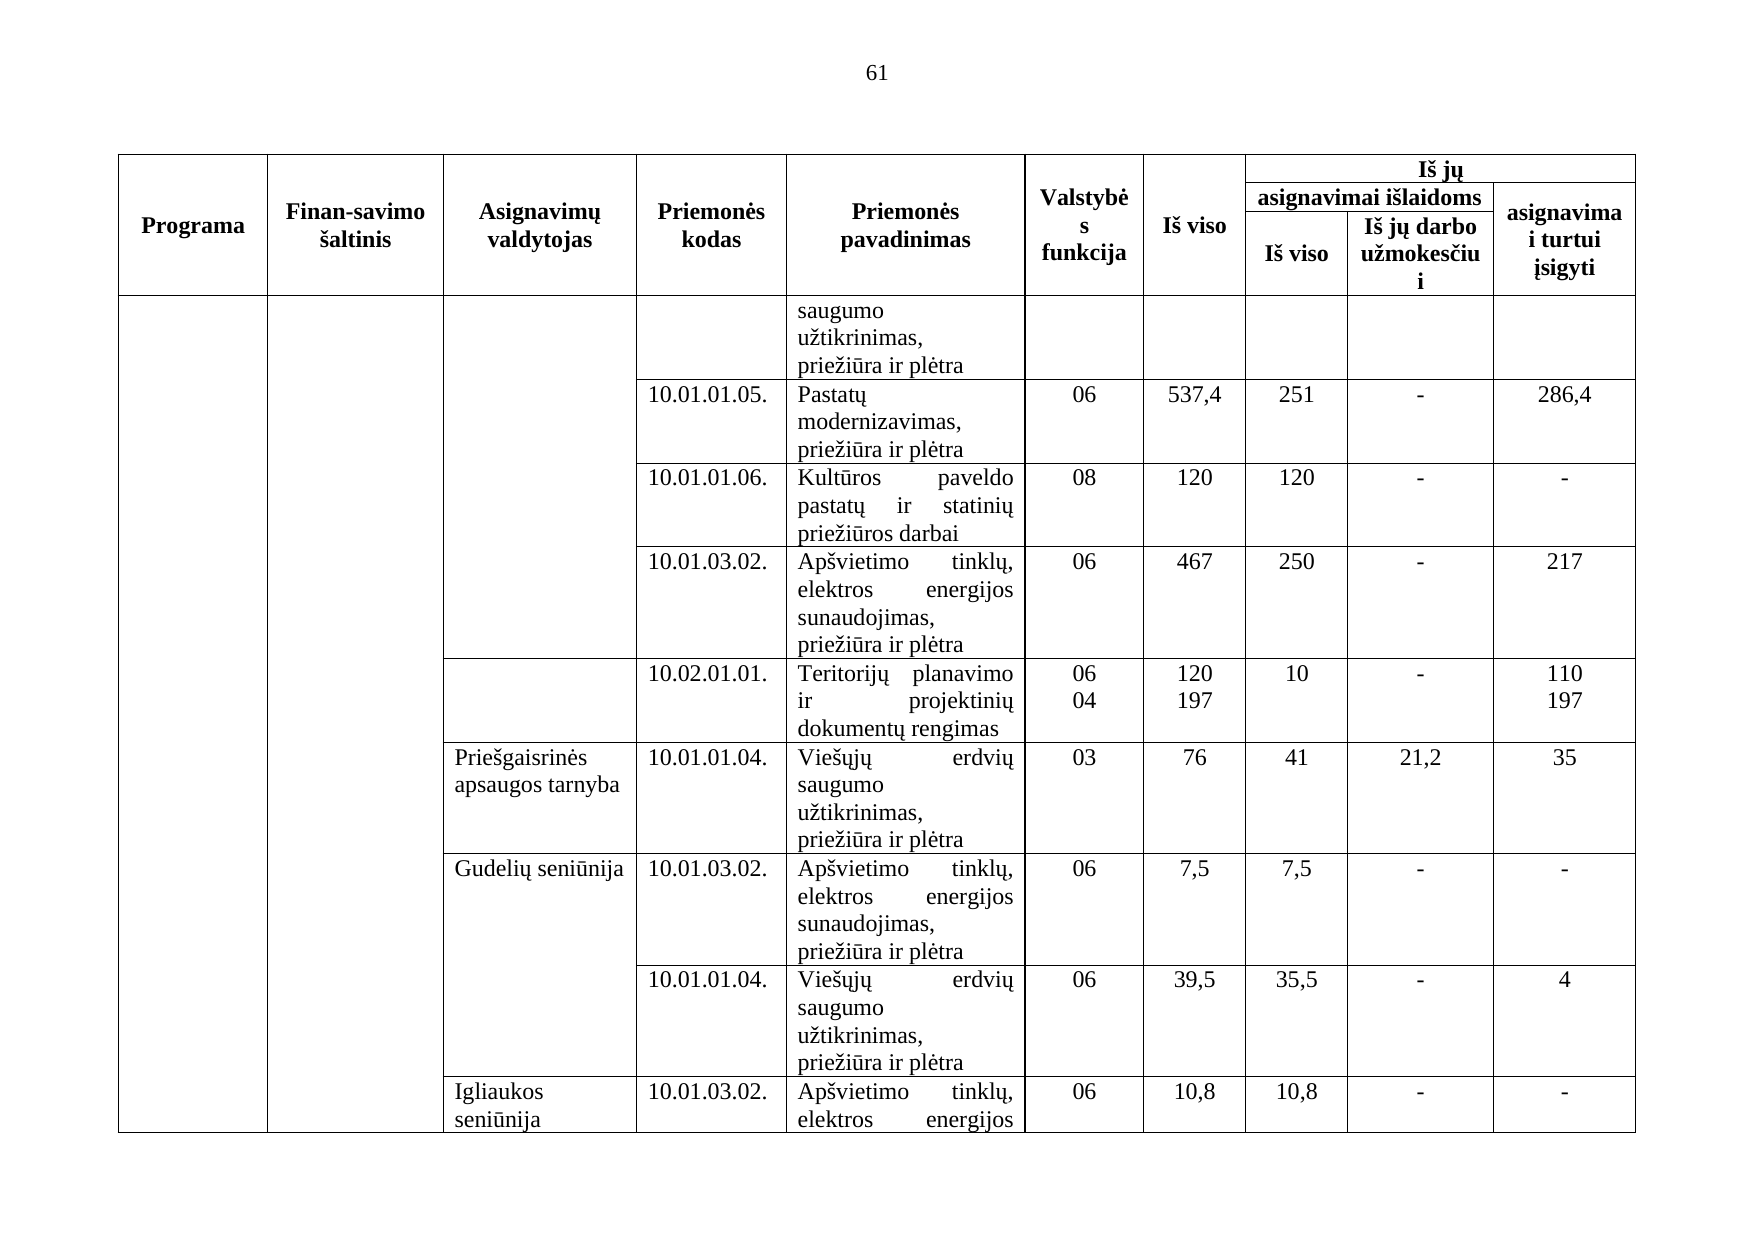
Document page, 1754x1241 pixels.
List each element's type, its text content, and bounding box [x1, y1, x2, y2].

table_cell [1246, 296, 1347, 378]
table_cell - [1348, 1077, 1493, 1132]
table_cell [119, 296, 267, 742]
table_cell 7,5 [1246, 854, 1347, 964]
table_cell 251 [1246, 380, 1347, 462]
table_cell [1144, 296, 1245, 378]
table_cell 10.02.01.01. [637, 659, 786, 742]
table_cell 35 [1494, 743, 1635, 853]
table_cell Pastatų modernizavimas, priežiūra ir plėtra [787, 380, 1024, 462]
table_cell - [1494, 464, 1635, 546]
table_cell Viešųjų erdvių saugumo užtikrinimas, priežiūra ir plėtra [787, 743, 1024, 853]
table_cell 08 [1026, 464, 1143, 546]
table_cell 06 [1026, 1077, 1143, 1132]
table_cell Teritorijų planavimo ir projektinių dokumentų rengimas [787, 659, 1024, 742]
table_header Priemonės kodas [637, 155, 786, 295]
table_cell Apšvietimo tinklų, elektros energijos [787, 1077, 1024, 1132]
table_cell [268, 296, 443, 742]
table_cell asignavimai išlaidoms [1246, 183, 1493, 211]
table_header Finan-savimo šaltinis [268, 155, 443, 295]
table_cell [637, 296, 786, 378]
table_cell 06 [1026, 966, 1143, 1076]
table_cell [119, 742, 267, 964]
table_cell Priešgaisrinės apsaugos tarnyba [444, 743, 636, 853]
table_cell 10.01.01.06. [637, 464, 786, 546]
table_cell 41 [1246, 743, 1347, 853]
table_cell Iš jų darbo užmokesčiui [1348, 212, 1493, 295]
table_cell - [1348, 854, 1493, 964]
table_cell [1026, 296, 1143, 378]
table_cell 06 [1026, 547, 1143, 658]
table_cell [444, 659, 636, 742]
table_cell 4 [1494, 966, 1635, 1076]
table_cell 537,4 [1144, 380, 1245, 462]
table_cell 03 [1026, 743, 1143, 853]
table_cell 10,8 [1144, 1077, 1245, 1132]
table_cell 10.01.03.02. [637, 547, 786, 658]
table_cell - [1348, 464, 1493, 546]
table_cell saugumo užtikrinimas, priežiūra ir plėtra [787, 296, 1024, 378]
table_cell 39,5 [1144, 966, 1245, 1076]
table_cell 110 197 [1494, 659, 1635, 742]
table_cell [268, 742, 443, 964]
table_cell 06 [1026, 380, 1143, 462]
table_cell - [1348, 547, 1493, 658]
table_header Asignavimų valdytojas [444, 155, 636, 295]
table_cell 467 [1144, 547, 1245, 658]
table_header Iš jų [1246, 155, 1635, 182]
table_cell - [1348, 966, 1493, 1076]
table_cell 35,5 [1246, 966, 1347, 1076]
table_cell 10.01.03.02. [637, 1077, 786, 1132]
table_cell - [1348, 296, 1493, 378]
table_header Iš viso [1144, 155, 1245, 295]
table_cell 120 [1246, 464, 1347, 546]
table_cell Iš viso [1246, 212, 1347, 295]
table_cell Apšvietimo tinklų, elektros energijos sunaudojimas, priežiūra ir plėtra [787, 854, 1024, 964]
table_cell Viešųjų erdvių saugumo užtikrinimas, priežiūra ir plėtra [787, 966, 1024, 1076]
table_cell 10.01.01.05. [637, 380, 786, 462]
table_cell - [1348, 659, 1493, 742]
table_header Priemonės pavadinimas [787, 155, 1024, 295]
table_header Valstybės funkcija [1026, 155, 1143, 295]
table_cell - [1348, 380, 1493, 462]
table_cell [1494, 296, 1635, 378]
table_cell 10 [1246, 659, 1347, 742]
table_cell 286,4 [1494, 380, 1635, 462]
table_cell 250 [1246, 547, 1347, 658]
table_cell 10.01.01.04. [637, 966, 786, 1076]
table_cell Kultūros paveldo pastatų ir statinių priežiūros darbai [787, 464, 1024, 546]
table_cell 7,5 [1144, 854, 1245, 964]
table_cell 217 [1494, 547, 1635, 658]
table_cell - [1494, 854, 1635, 964]
table_cell 76 [1144, 743, 1245, 853]
table_cell [268, 965, 443, 1132]
table_cell Apšvietimo tinklų, elektros energijos sunaudojimas, priežiūra ir plėtra [787, 547, 1024, 658]
table_cell 10.01.03.02. [637, 854, 786, 964]
table_header Programa [119, 155, 267, 295]
table_cell 120 197 [1144, 659, 1245, 742]
table_cell [444, 296, 636, 658]
table_cell 06 [1026, 854, 1143, 964]
table_cell 120 [1144, 464, 1245, 546]
table_cell asignavimai turtui įsigyti [1494, 183, 1635, 295]
table_cell Igliaukos seniūnija [444, 1077, 636, 1132]
table_cell 10.01.01.04. [637, 743, 786, 853]
table_cell - [1494, 1077, 1635, 1132]
table_cell 06 04 [1026, 659, 1143, 742]
table_cell 21,2 [1348, 743, 1493, 853]
table_cell Gudelių seniūnija [444, 854, 636, 1076]
table_cell [119, 965, 267, 1132]
table_cell 10,8 [1246, 1077, 1347, 1132]
